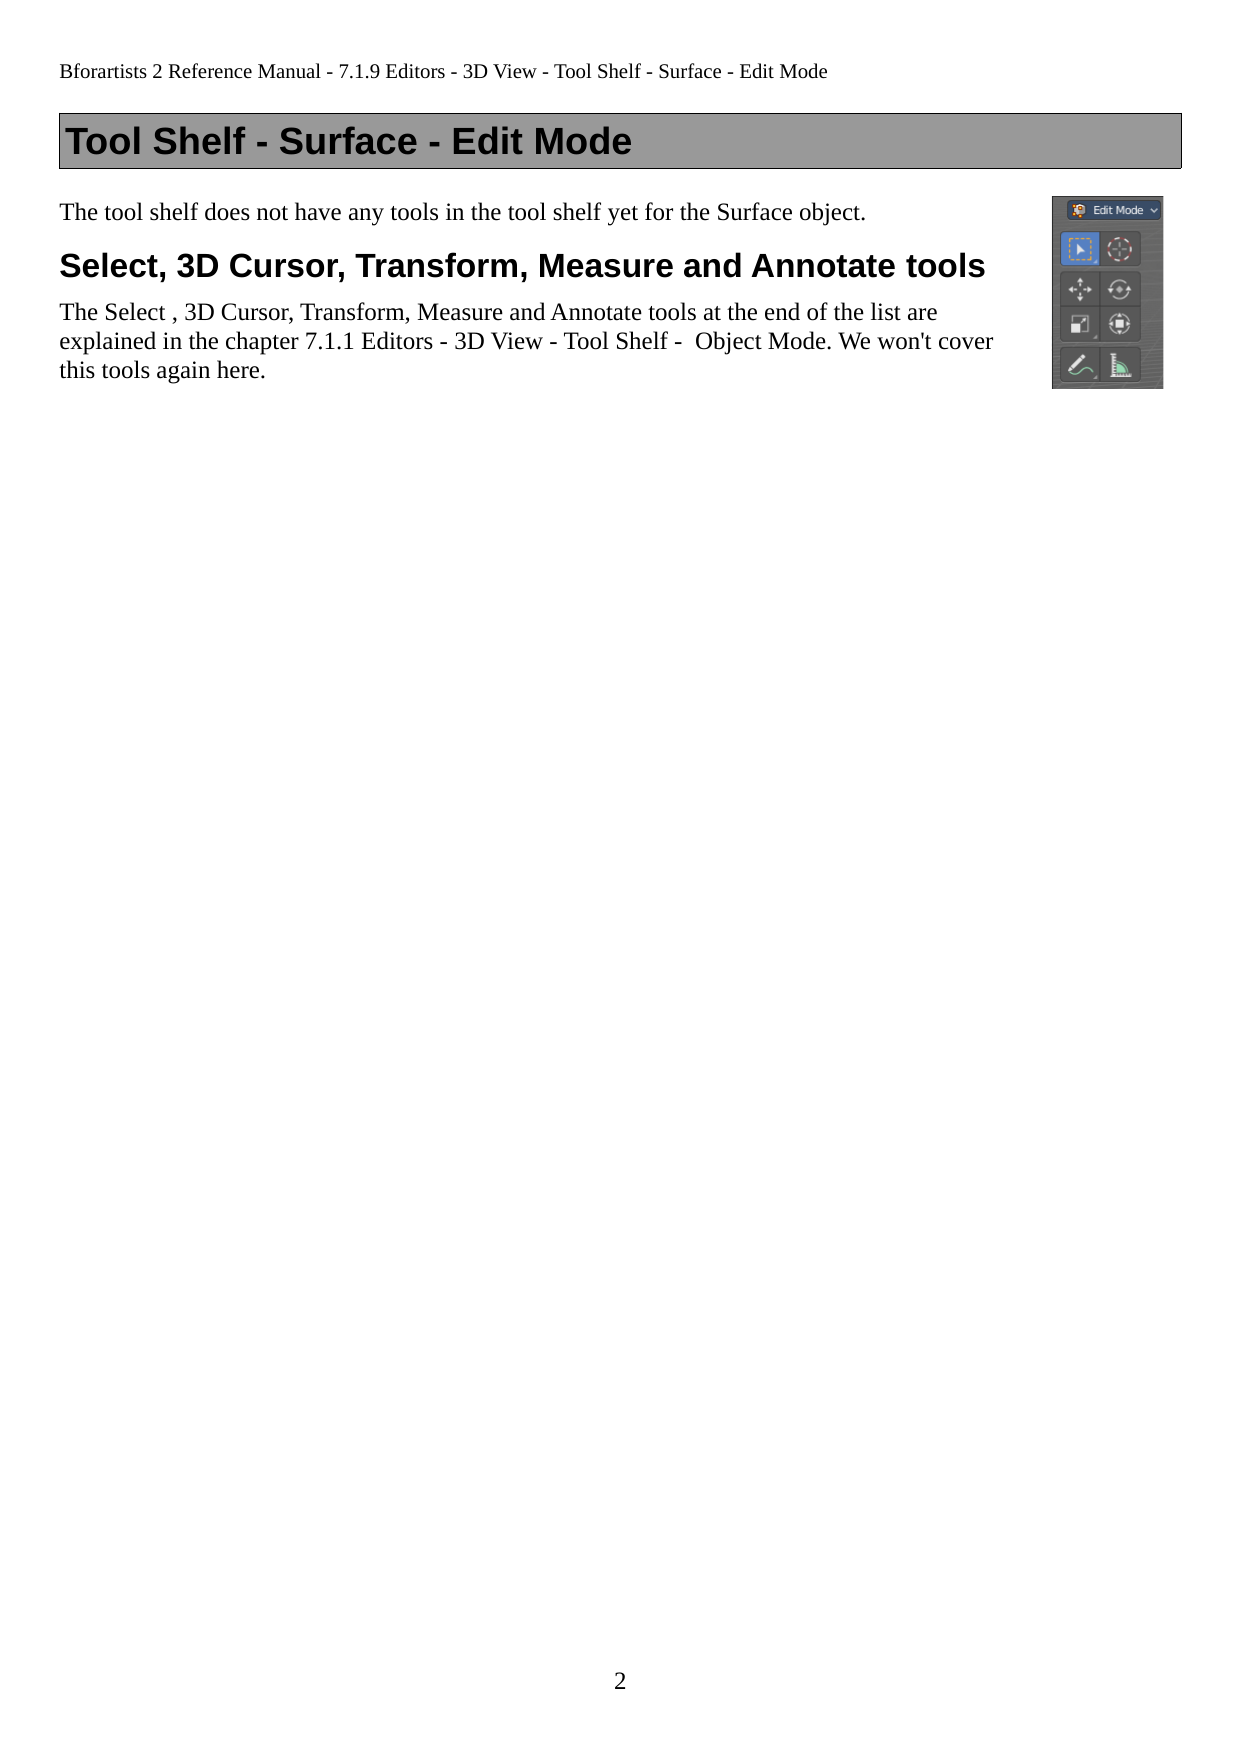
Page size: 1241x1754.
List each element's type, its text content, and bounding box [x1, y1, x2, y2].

text The Select , 3D Cursor, Transform, Measure and Annotate tools at the end of the list are explained in the chapter 7.1.1 Editors - 3D View - Tool Shelf - Object Mode. We won't cover this tools again here. [59, 297, 1051, 384]
picture [1051, 196, 1164, 389]
table_header Tool Shelf - Surface - Edit Mode [60, 114, 1181, 168]
subtitle Select, 3D Cursor, Transform, Measure and Annotate tools [59, 246, 1051, 285]
text The tool shelf does not have any tools in the tool shelf yet for the Surface object. [59, 197, 1051, 225]
